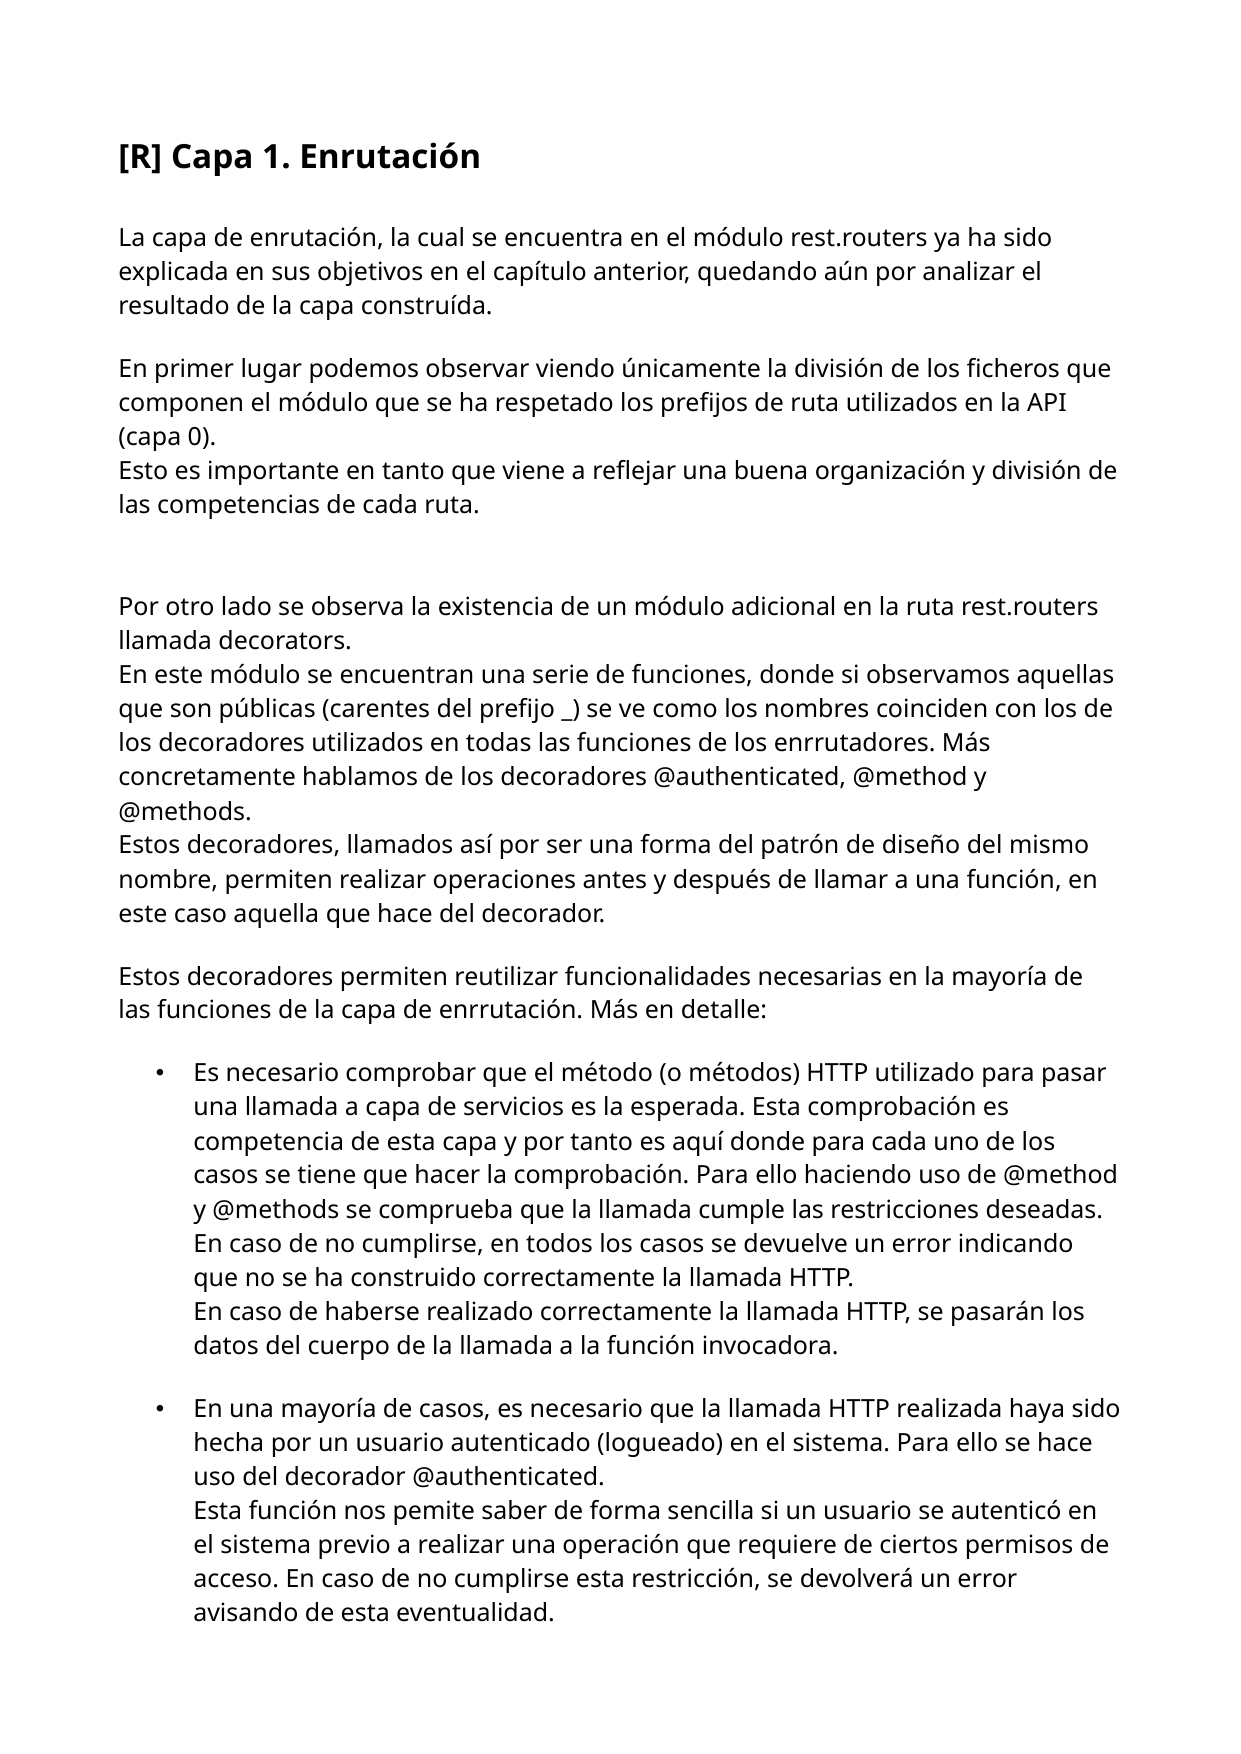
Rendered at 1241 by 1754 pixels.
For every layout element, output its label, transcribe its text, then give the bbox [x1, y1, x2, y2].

list En una mayoría de casos, es necesario que la llamada HTTP realizada haya sido hecha por un usuario autenticado (logueado) en el sistema. Para ello se hace uso del decorador @authenticated. Esta función nos pemite saber de forma sencilla si un usuario se autenticó en el sistema previo a realizar una operación que requiere de ciertos permisos de acceso. En caso de no cumplirse esta restricción, se devolverá un error avisando de esta eventualidad. [156, 1390, 1122, 1629]
list Es necesario comprobar que el método (o métodos) HTTP utilizado para pasar una llamada a capa de servicios es la esperada. Esta comprobación es competencia de esta capa y por tanto es aquí donde para cada uno de los casos se tiene que hacer la comprobación. Para ello haciendo uso de @method y @methods se comprueba que la llamada cumple las restricciones deseadas. En caso de no cumplirse, en todos los casos se devuelve un error indicando que no se ha construido correctamente la llamada HTTP. En caso de haberse realizado correctamente la llamada HTTP, se pasarán los datos del cuerpo de la llamada a la función invocadora. [156, 1055, 1122, 1390]
text La capa de enrutación, la cual se encuentra en el módulo rest.routers ya ha sido explicada en sus objetivos en el capítulo anterior, quedando aún por analizar el resultado de la capa construída. [118, 219, 1122, 322]
text Por otro lado se observa la existencia de un módulo adicional en la ruta rest.routers llamada decorators. En este módulo se encuentran una serie de funciones, donde si observamos aquellas que son públicas (carentes del prefijo _) se ve como los nombres coinciden con los de los decoradores utilizados en todas las funciones de los enrrutadores. Más concretamente hablamos de los decoradores @authenticated, @method y @methods. Estos decoradores, llamados así por ser una forma del patrón de diseño del mismo nombre, permiten realizar operaciones antes y después de llamar a una función, en este caso aquella que hace del decorador. [118, 555, 1122, 958]
text En primer lugar podemos observar viendo únicamente la división de los ficheros que componen el módulo que se ha respetado los prefijos de ruta utilizados en la API (capa 0). Esto es importante en tanto que viene a reflejar una buena organización y división de las competencias de cada ruta. [118, 350, 1122, 555]
subtitle [R] Capa 1. Enrutación [118, 133, 1122, 178]
text Estos decoradores permiten reutilizar funcionalidades necesarias en la mayoría de las funciones de la capa de enrrutación. Más en detalle: [118, 958, 1122, 1055]
